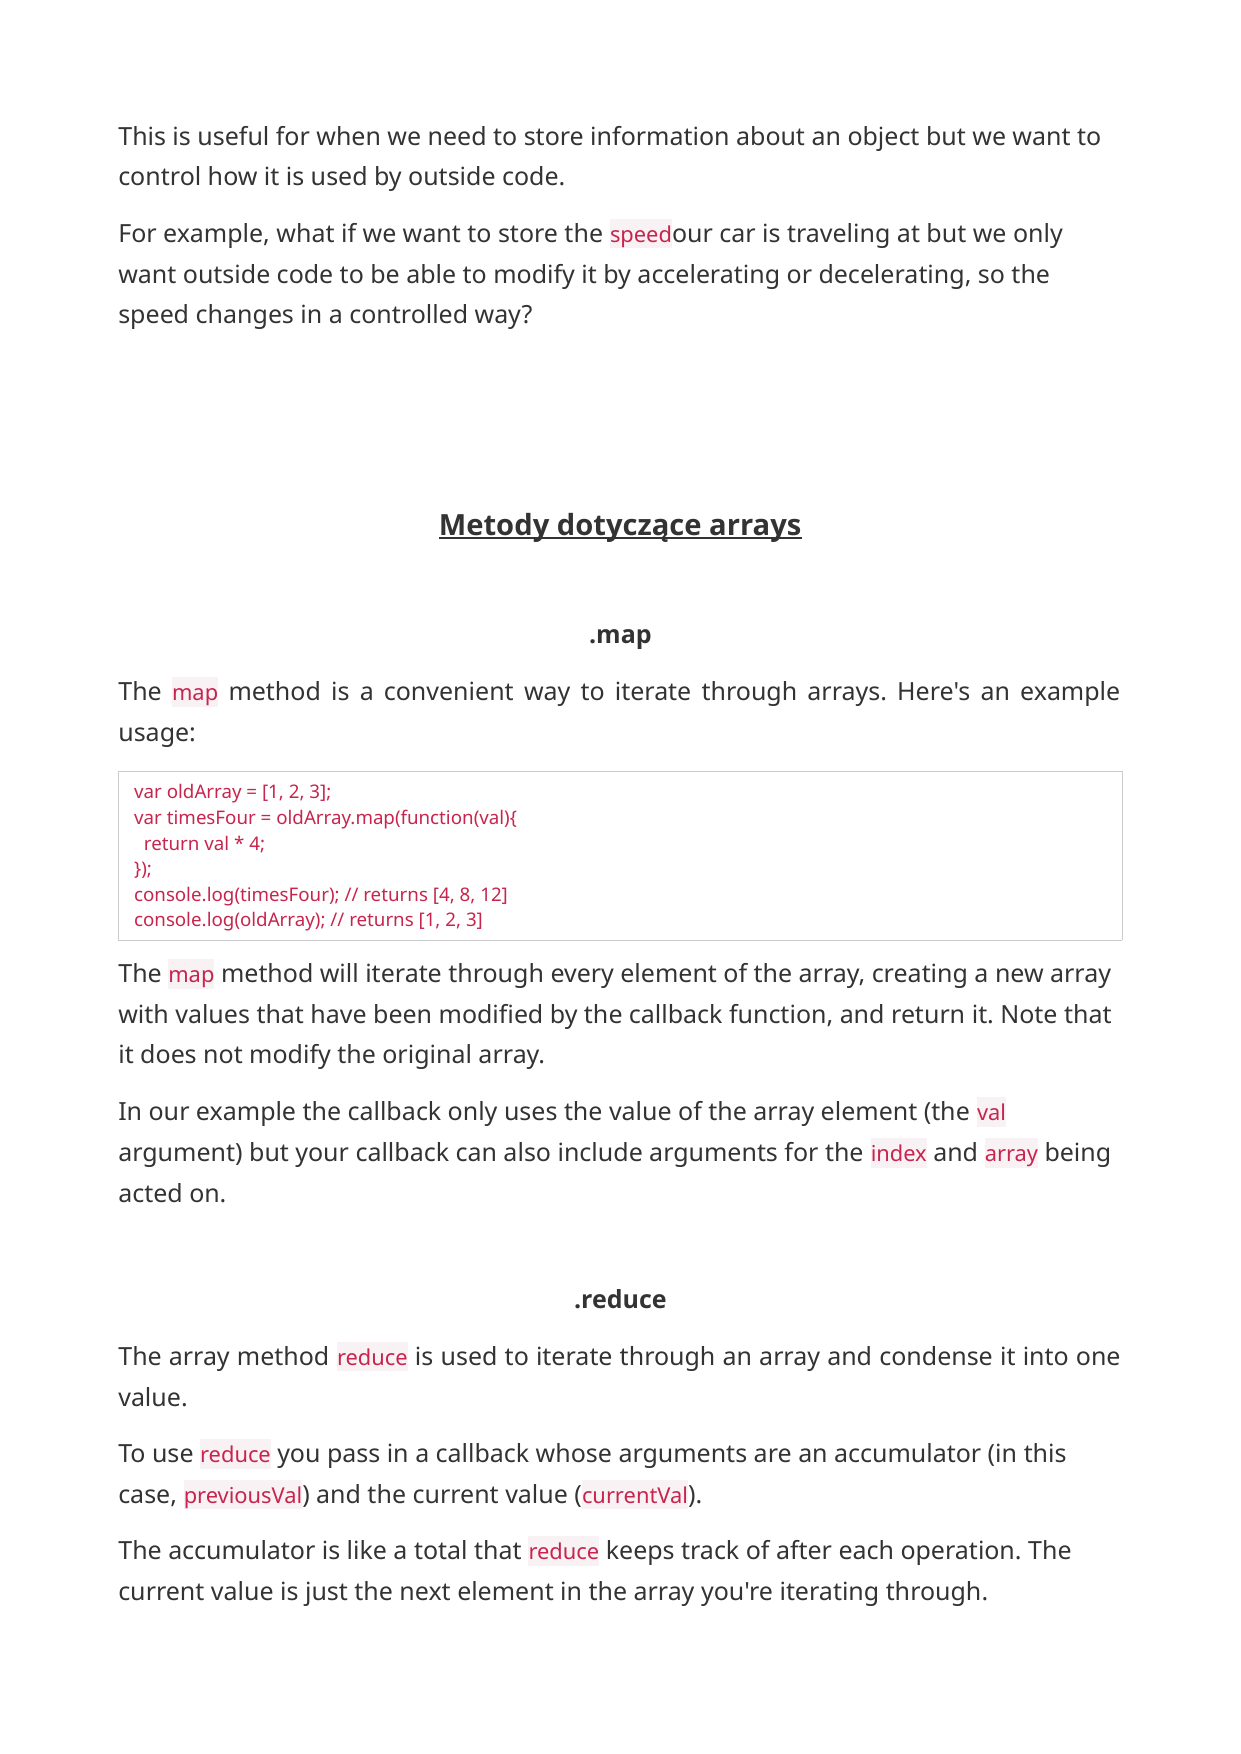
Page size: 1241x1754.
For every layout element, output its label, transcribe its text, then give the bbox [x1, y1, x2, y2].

text The map method is a convenient way to iterate through arrays. Here's an example usage: [118, 674, 1122, 748]
text The map method will iterate through every element of the array, creating a new array with values that have been modified by the callback function, and return it. Note that it does not modify the original array. [118, 956, 1122, 1071]
text This is useful for when we need to store information about an object but we want to control how it is used by outside code. [118, 118, 1122, 193]
text var oldArray = [1, 2, 3]; var timesFour = oldArray.map(function(val){ return val * 4; }); console.log(timesFour); // returns [4, 8, 12] console.log(oldArray); // returns [1, 2, 3] [119, 772, 1122, 940]
text For example, what if we want to store the speedour car is traveling at but we only want outside code to be able to modify it by accelerating or decelerating, so the speed changes in a controlled way? [118, 215, 1122, 331]
text In our example the callback only uses the value of the array element (the val argument) but your callback can also include arguments for the index and array being acted on. [118, 1094, 1122, 1209]
text The array method reduce is used to iterate through an array and condense it into one value. [118, 1338, 1122, 1413]
text Metody dotyczące arrays [118, 504, 1122, 543]
text .reduce [118, 1282, 1122, 1316]
text The accumulator is like a total that reduce keeps track of after each operation. The current value is just the next element in the array you're iterating through. [118, 1533, 1122, 1608]
text To use reduce you pass in a callback whose arguments are an accumulator (in this case, previousVal) and the current value (currentVal). [118, 1436, 1122, 1511]
text .map [118, 617, 1122, 651]
